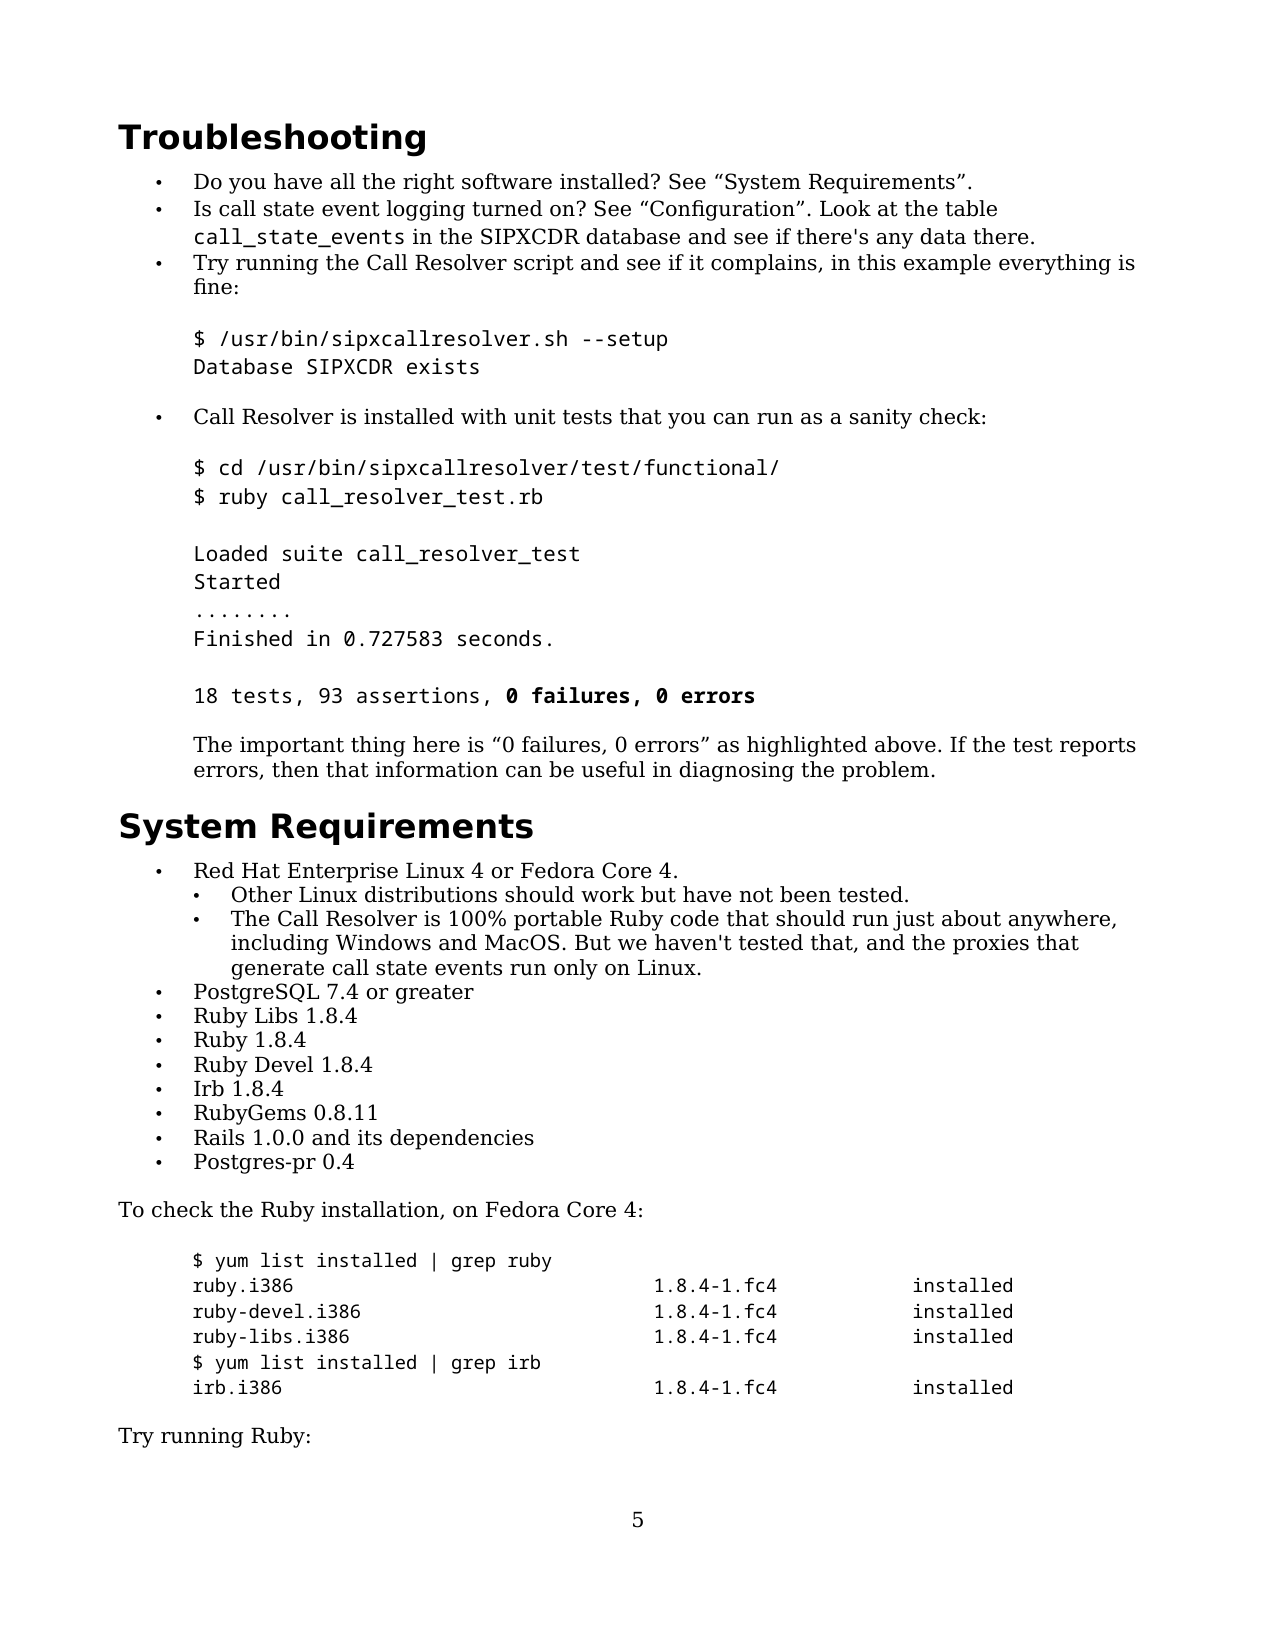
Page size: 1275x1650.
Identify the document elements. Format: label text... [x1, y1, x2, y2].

list PostgreSQL 7.4 or greater [156, 980, 1157, 1004]
list Ruby Devel 1.8.4 [156, 1053, 1157, 1077]
text Started [193, 567, 1157, 596]
list Postgres-pr 0.4 [156, 1150, 1157, 1174]
text ruby.i386 1.8.4-1.fc4 installed [192, 1272, 1157, 1298]
list Irb 1.8.4 [156, 1077, 1157, 1101]
text ruby-libs.i386 1.8.4-1.fc4 installed [192, 1323, 1157, 1349]
list Rails 1.0.0 and its dependencies [156, 1126, 1157, 1150]
list RubyGems 0.8.11 [156, 1101, 1157, 1126]
text 18 tests, 93 assertions, 0 failures, 0 errors The important thing here is “0 failures, 0 errors” as highlighted above. If the test reports errors, then that information can be useful in diagnosing the problem. [193, 681, 1157, 782]
list Other Linux distributions should work but have not been tested. [193, 883, 1157, 907]
text Loaded suite call_resolver_test [193, 539, 1157, 567]
list Ruby 1.8.4 [156, 1028, 1157, 1053]
list Red Hat Enterprise Linux 4 or Fedora Core 4. [156, 859, 1157, 883]
list Do you have all the right software installed? See “System Requirements”. [156, 170, 1157, 194]
text $ yum list installed | grep irb [192, 1349, 1157, 1374]
text irb.i386 1.8.4-1.fc4 installed [192, 1374, 1157, 1400]
list Ruby Libs 1.8.4 [156, 1004, 1157, 1028]
list Try running the Call Resolver script and see if it complains, in this example everything is fine: $ /usr/bin/sipxcallresolver.sh --setup Database SIPXCDR exists [156, 251, 1157, 405]
text Try running Ruby: [118, 1424, 1157, 1449]
list Is call state event logging turned on? See “Configuration”. Look at the table call_state_events in the SIPXCDR database and see if there's any data there. [156, 194, 1157, 251]
list The Call Resolver is 100% portable Ruby code that should run just about anywhere, including Windows and MacOS. But we haven't tested that, and the proxies that generate call state events run only on Linux. [193, 907, 1157, 980]
text ........ [193, 596, 1157, 624]
text Finished in 0.727583 seconds. [193, 624, 1157, 652]
subtitle System Requirements [118, 807, 1157, 846]
text To check the Ruby installation, on Fedora Core 4: [118, 1198, 1157, 1223]
subtitle Troubleshooting [118, 118, 1157, 157]
text ruby-devel.i386 1.8.4-1.fc4 installed [192, 1298, 1157, 1323]
text $ yum list installed | grep ruby [192, 1247, 1157, 1272]
list Call Resolver is installed with unit tests that you can run as a sanity check: $ cd /usr/bin/sipxcallresolver/test/functional/ $ ruby call_resolver_test.rb [156, 405, 1157, 510]
